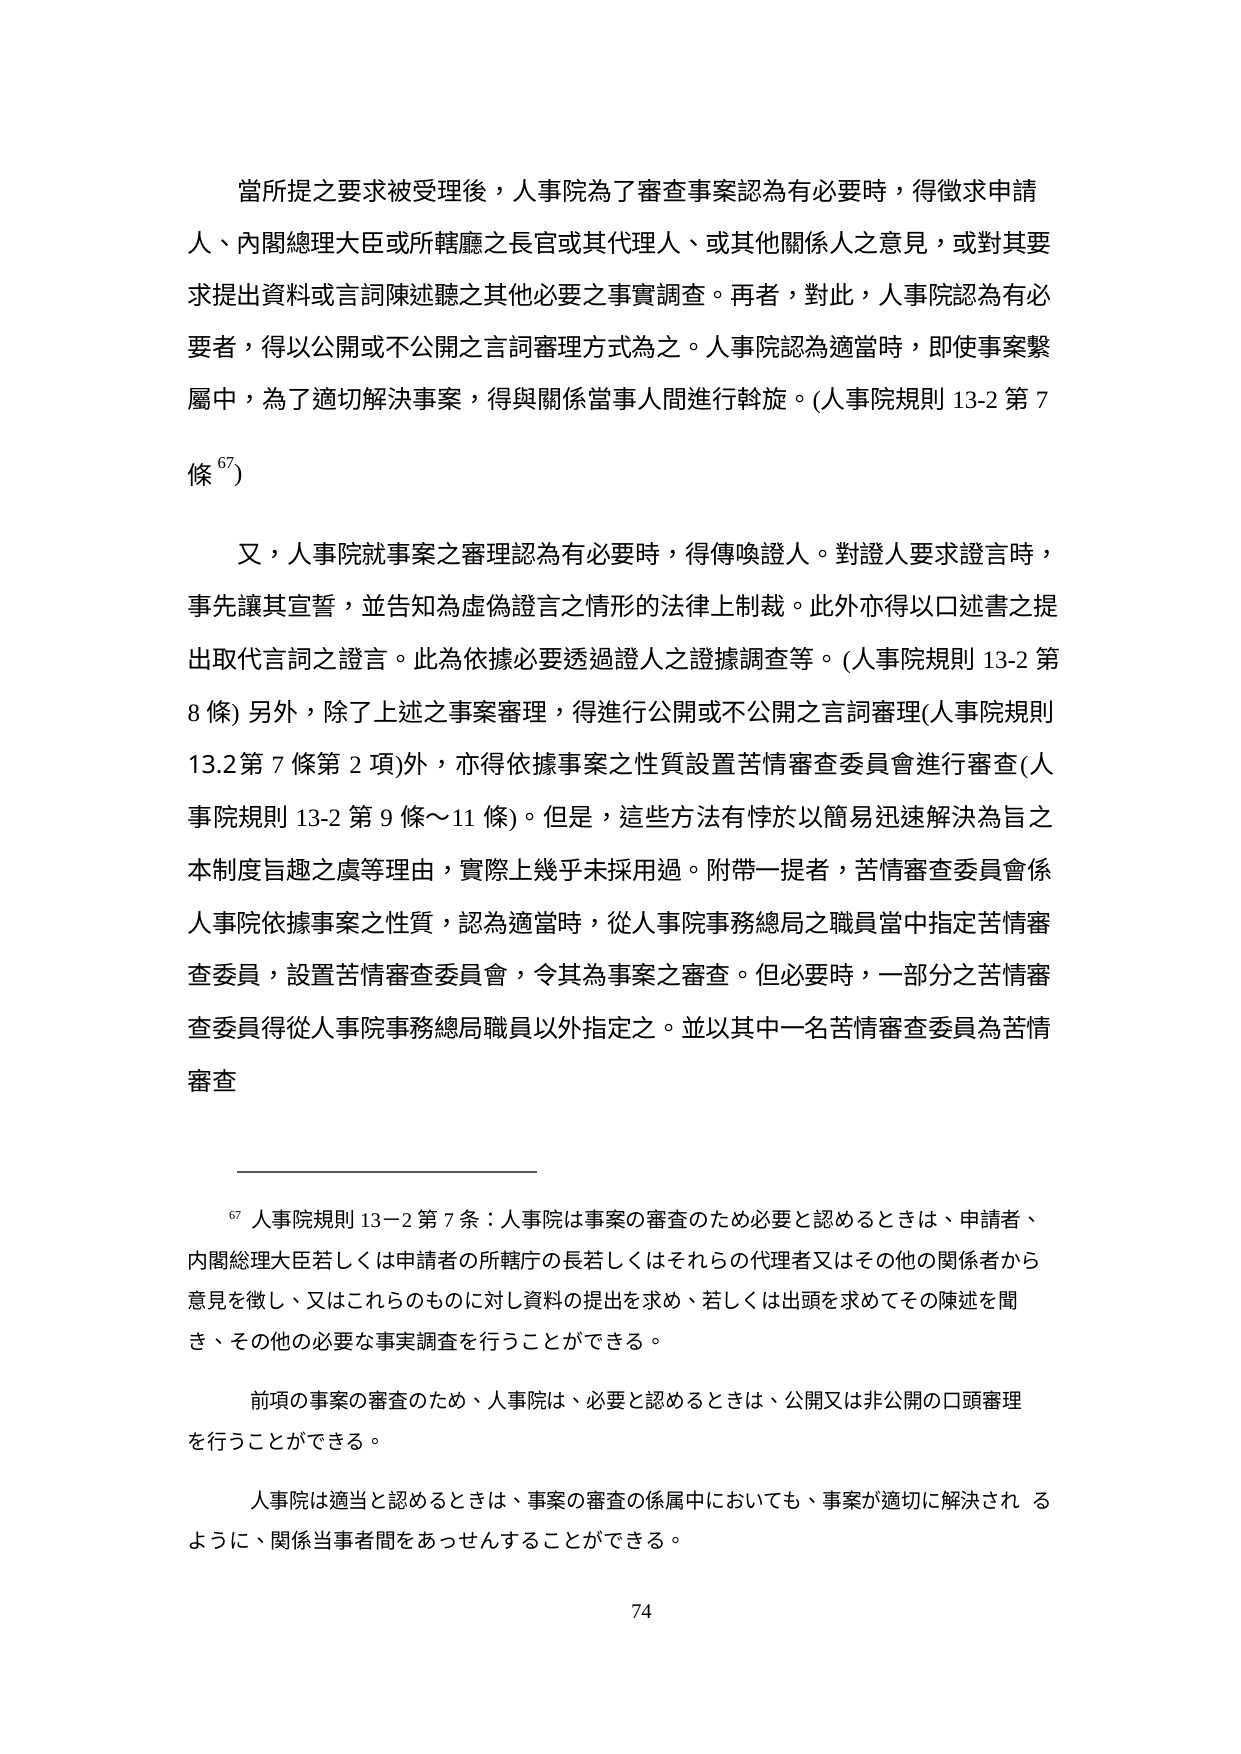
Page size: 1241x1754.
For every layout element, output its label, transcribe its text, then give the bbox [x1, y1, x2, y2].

text を行うことができる。 [187, 1427, 1078, 1455]
list 第 7 條第 2 項)外，亦得依據事案之性質設置苦情審查委員會進行審查(人事院規則 13-2 第 9 條〜11 條)。但是，這些方法有悖於以簡易迅速解決為旨之本制度旨趣之虞等理由，實際上幾乎未採用過。附帶一提者，苦情審查委員會係人事院依據事案之性質，認為適當時，從人事院事務總局之職員當中指定苦情審查委員，設置苦情審查委員會，令其為事案之審查。但必要時，一部分之苦情審查委員得從人事院事務總局職員以外指定之。並以其中一名苦情審查委員為苦情審查 [187, 747, 1054, 1097]
text 74 [227, 1599, 1055, 1623]
text 67 人事院規則 13－2 第 7 条：人事院は事案の審査のため必要と認めるときは、申請者、内閣総理大臣若しくは申請者の所轄庁の長若しくはそれらの代理者又はその他の関係者から意見を徴し、又はこれらのものに対し資料の提出を求め、若しくは出頭を求めてその陳述を聞 き、その他の必要な事実調査を行うことができる。 [187, 1205, 1054, 1355]
text 前項の事案の審査のため、人事院は、必要と認めるときは、公開又は非公開の口頭審理 [250, 1386, 1078, 1414]
text 又，人事院就事案之審理認為有必要時，得傳喚證人。對證人要求證言時， 事先讓其宣誓，並告知為虛偽證言之情形的法律上制裁。此外亦得以口述書之提出取代言詞之證言。此為依據必要透過證人之證據調查等。(人事院規則 13-2 第8 條) 另外，除了上述之事案審理，得進行公開或不公開之言詞審理(人事院規則 [187, 536, 1060, 728]
text 人事院は適当と認めるときは、事案の審査の係属中においても、事案が適切に解決され るように、関係当事者間をあっせんすることができる。 [187, 1486, 1054, 1555]
text 當所提之要求被受理後，人事院為了審查事案認為有必要時，得徵求申請人、內閣總理大臣或所轄廳之長官或其代理人、或其他關係人之意見，或對其要求提出資料或言詞陳述聽之其他必要之事實調查。再者，對此，人事院認為有必要者，得以公開或不公開之言詞審理方式為之。人事院認為適當時，即使事案繫屬中，為了適切解決事案，得與關係當事人間進行斡旋。(人事院規則 13-2 第 7 條67) [187, 174, 1054, 492]
